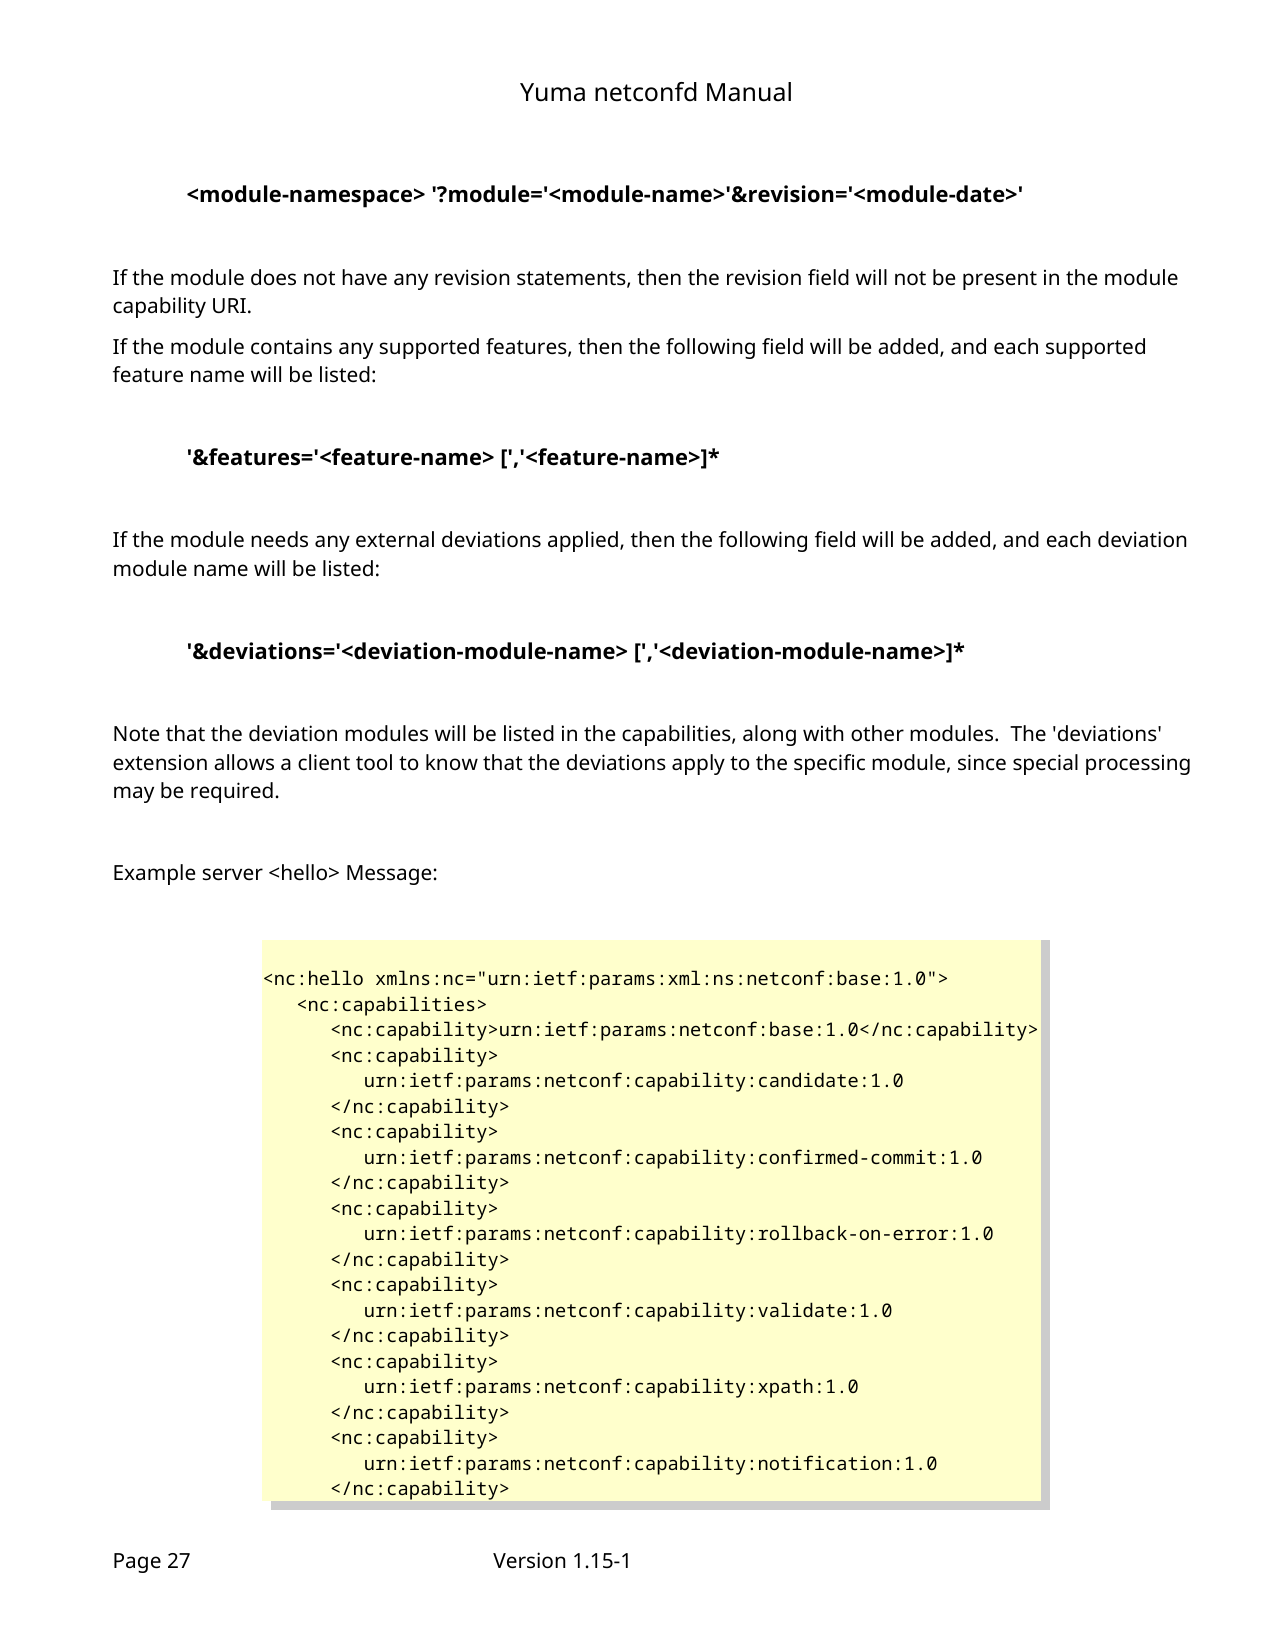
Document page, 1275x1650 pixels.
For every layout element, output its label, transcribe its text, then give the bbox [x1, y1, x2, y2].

text </nc:capability> [262, 1323, 1041, 1348]
text urn:ietf:params:netconf:capability:validate:1.0 [262, 1297, 1041, 1323]
text </nc:capability> [262, 1246, 1041, 1272]
text <nc:capability> [262, 1272, 1041, 1297]
text urn:ietf:params:netconf:capability:xpath:1.0 [262, 1374, 1041, 1399]
text <nc:capability> [262, 1118, 1041, 1144]
text '&features='<feature-name> [','<feature-name>]* [112, 442, 1200, 472]
text urn:ietf:params:netconf:capability:notification:1.0 [262, 1450, 1041, 1476]
text If the module needs any external deviations applied, then the following field will be added, and each deviation module name will be listed: [112, 526, 1200, 582]
text urn:ietf:params:netconf:capability:rollback-on-error:1.0 [262, 1221, 1041, 1246]
text </nc:capability> [262, 1169, 1041, 1195]
text If the module does not have any revision statements, then the revision field will not be present in the module capability URI. [112, 263, 1200, 319]
text <nc:hello xmlns:nc="urn:ietf:params:xml:ns:netconf:base:1.0"> [262, 965, 1041, 991]
text urn:ietf:params:netconf:capability:confirmed-commit:1.0 [262, 1144, 1041, 1169]
text <nc:capability> [262, 1348, 1041, 1374]
text </nc:capability> [262, 1093, 1041, 1118]
text <nc:capability>urn:ietf:params:netconf:base:1.0</nc:capability> [262, 1016, 1041, 1042]
text <module-namespace> '?module='<module-name>'&revision='<module-date>' [112, 179, 1200, 209]
text <nc:capability> [262, 1042, 1041, 1067]
text <nc:capability> [262, 1425, 1041, 1450]
text urn:ietf:params:netconf:capability:candidate:1.0 [262, 1067, 1041, 1093]
text Note that the deviation modules will be listed in the capabilities, along with other modules. The 'deviations' extension allows a client tool to know that the deviations apply to the specific module, since special processing may be required. [112, 719, 1200, 804]
text </nc:capability> [262, 1399, 1041, 1425]
text If the module contains any supported features, then the following field will be added, and each supported feature name will be listed: [112, 332, 1200, 389]
text <nc:capabilities> [262, 991, 1041, 1016]
text <nc:capability> [262, 1195, 1041, 1221]
text Example server <hello> Message: [112, 858, 1200, 886]
text '&deviations='<deviation-module-name> [','<deviation-module-name>]* [112, 636, 1200, 666]
text </nc:capability> [262, 1476, 1041, 1501]
